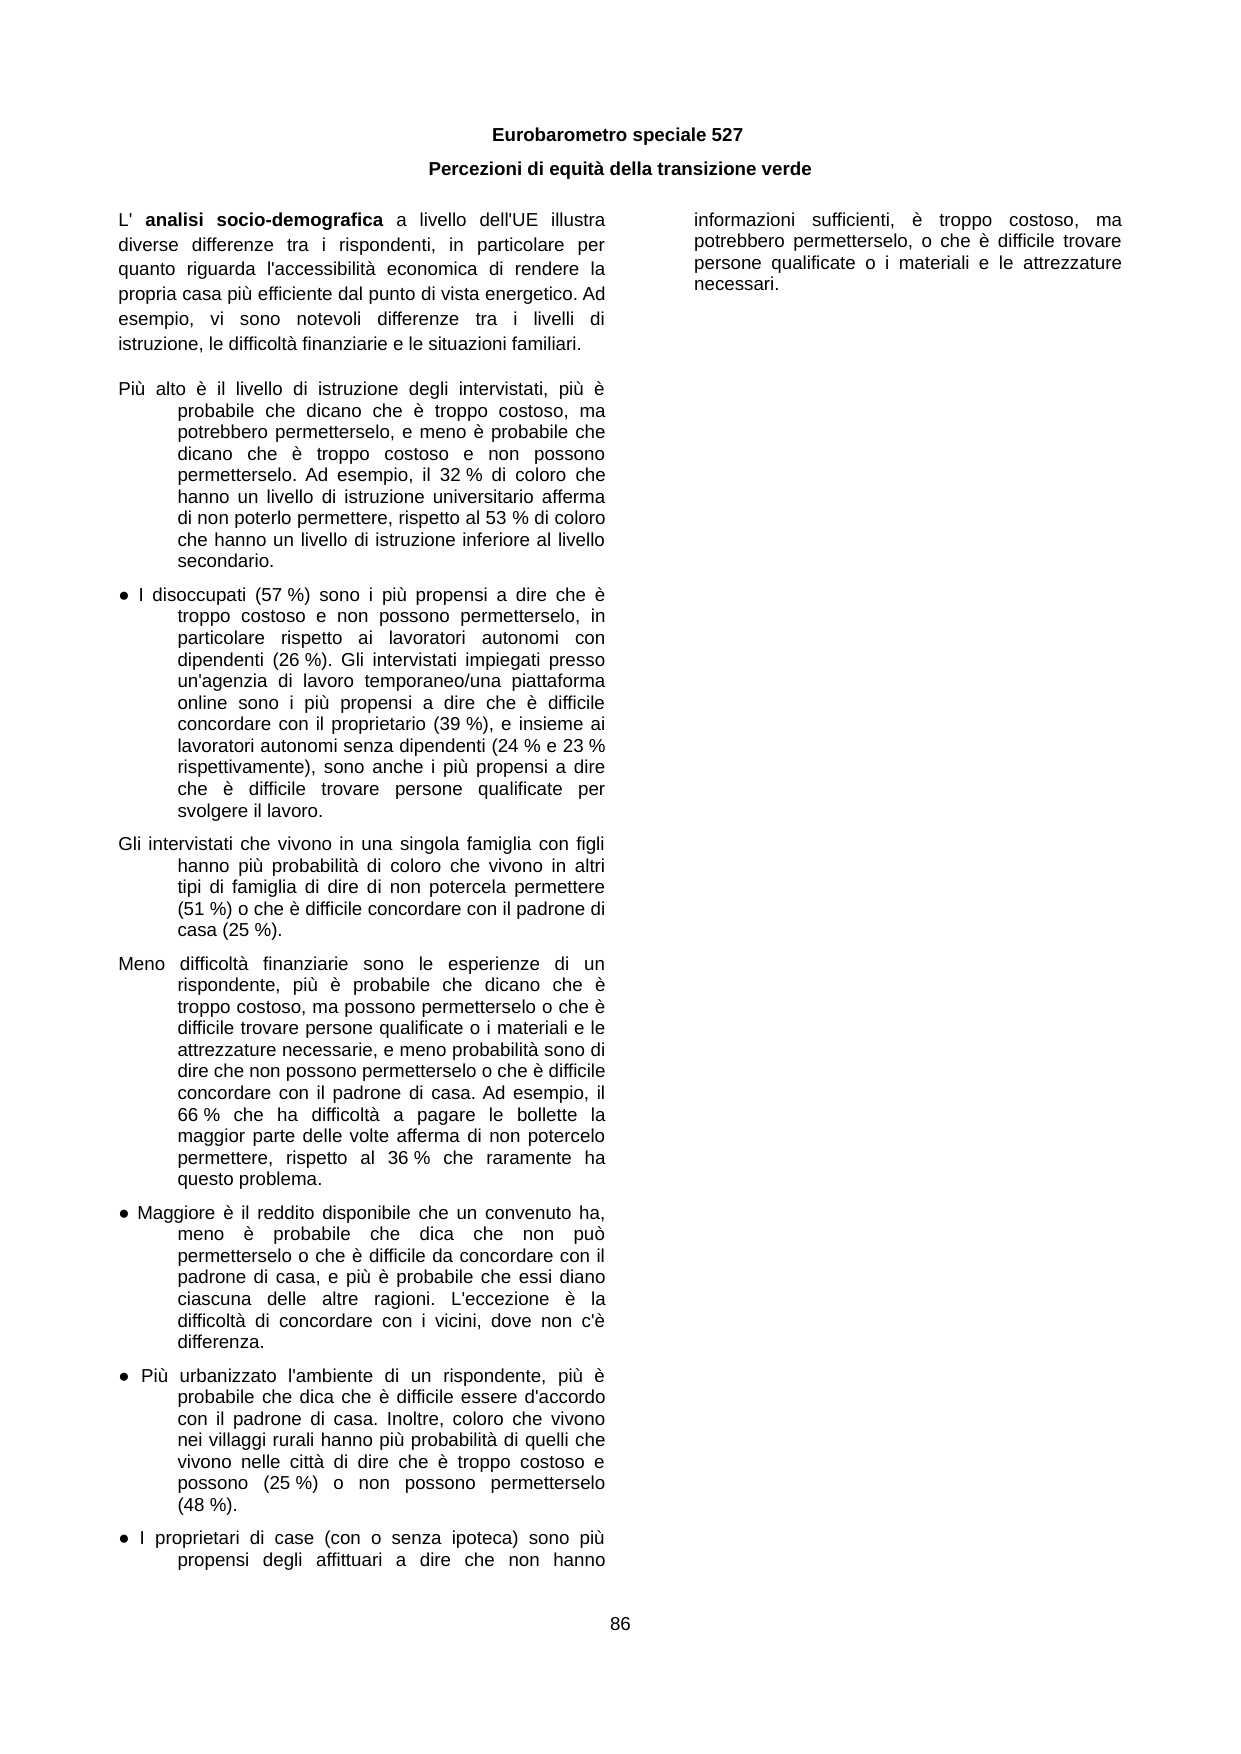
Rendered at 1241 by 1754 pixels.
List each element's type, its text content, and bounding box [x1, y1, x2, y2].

text informazioni sufficienti, è troppo costoso, ma potrebbero permetterselo, o che è difficile trovare persone qualificate o i materiali e le attrezzature necessari. [635, 208, 1122, 295]
text L' analisi socio-demografica a livello dell'UE illustra diverse differenze tra i rispondenti, in particolare per quanto riguarda l'accessibilità economica di rendere la propria casa più efficiente dal punto di vista energetico. Ad esempio, vi sono notevoli differenze tra i livelli di istruzione, le difficoltà finanziarie e le situazioni familiari. [118, 208, 605, 354]
text Gli intervistati che vivono in una singola famiglia con figli hanno più probabilità di coloro che vivono in altri tipi di famiglia di dire di non potercela permettere (51 %) o che è difficile concordare con il padrone di casa (25 %). [118, 833, 605, 941]
text ● I disoccupati (57 %) sono i più propensi a dire che è troppo costoso e non possono permetterselo, in particolare rispetto ai lavoratori autonomi con dipendenti (26 %). Gli intervistati impiegati presso un'agenzia di lavoro temporaneo/una piattaforma online sono i più propensi a dire che è difficile concordare con il proprietario (39 %), e insieme ai lavoratori autonomi senza dipendenti (24 % e 23 % rispettivamente), sono anche i più propensi a dire che è difficile trovare persone qualificate per svolgere il lavoro. [118, 584, 605, 821]
text Più alto è il livello di istruzione degli intervistati, più è probabile che dicano che è troppo costoso, ma potrebbero permetterselo, e meno è probabile che dicano che è troppo costoso e non possono permetterselo. Ad esempio, il 32 % di coloro che hanno un livello di istruzione universitario afferma di non poterlo permettere, rispetto al 53 % di coloro che hanno un livello di istruzione inferiore al livello secondario. [118, 378, 605, 572]
text ● Più urbanizzato l'ambiente di un rispondente, più è probabile che dica che è difficile essere d'accordo con il padrone di casa. Inoltre, coloro che vivono nei villaggi rurali hanno più probabilità di quelli che vivono nelle città di dire che è troppo costoso e possono (25 %) o non possono permetterselo (48 %). [118, 1364, 605, 1515]
text Meno difficoltà finanziarie sono le esperienze di un rispondente, più è probabile che dicano che è troppo costoso, ma possono permetterselo o che è difficile trovare persone qualificate o i materiali e le attrezzature necessarie, e meno probabilità sono di dire che non possono permetterselo o che è difficile concordare con il padrone di casa. Ad esempio, il 66 % che ha difficoltà a pagare le bollette la maggior parte delle volte afferma di non potercelo permettere, rispetto al 36 % che raramente ha questo problema. [118, 952, 605, 1190]
text ● Maggiore è il reddito disponibile che un convenuto ha, meno è probabile che dica che non può permetterselo o che è difficile da concordare con il padrone di casa, e più è probabile che essi diano ciascuna delle altre ragioni. L'eccezione è la difficoltà di concordare con i vicini, dove non c'è differenza. [118, 1202, 605, 1352]
text ● I proprietari di case (con o senza ipoteca) sono più propensi degli affittuari a dire che non hanno [118, 1527, 605, 1570]
